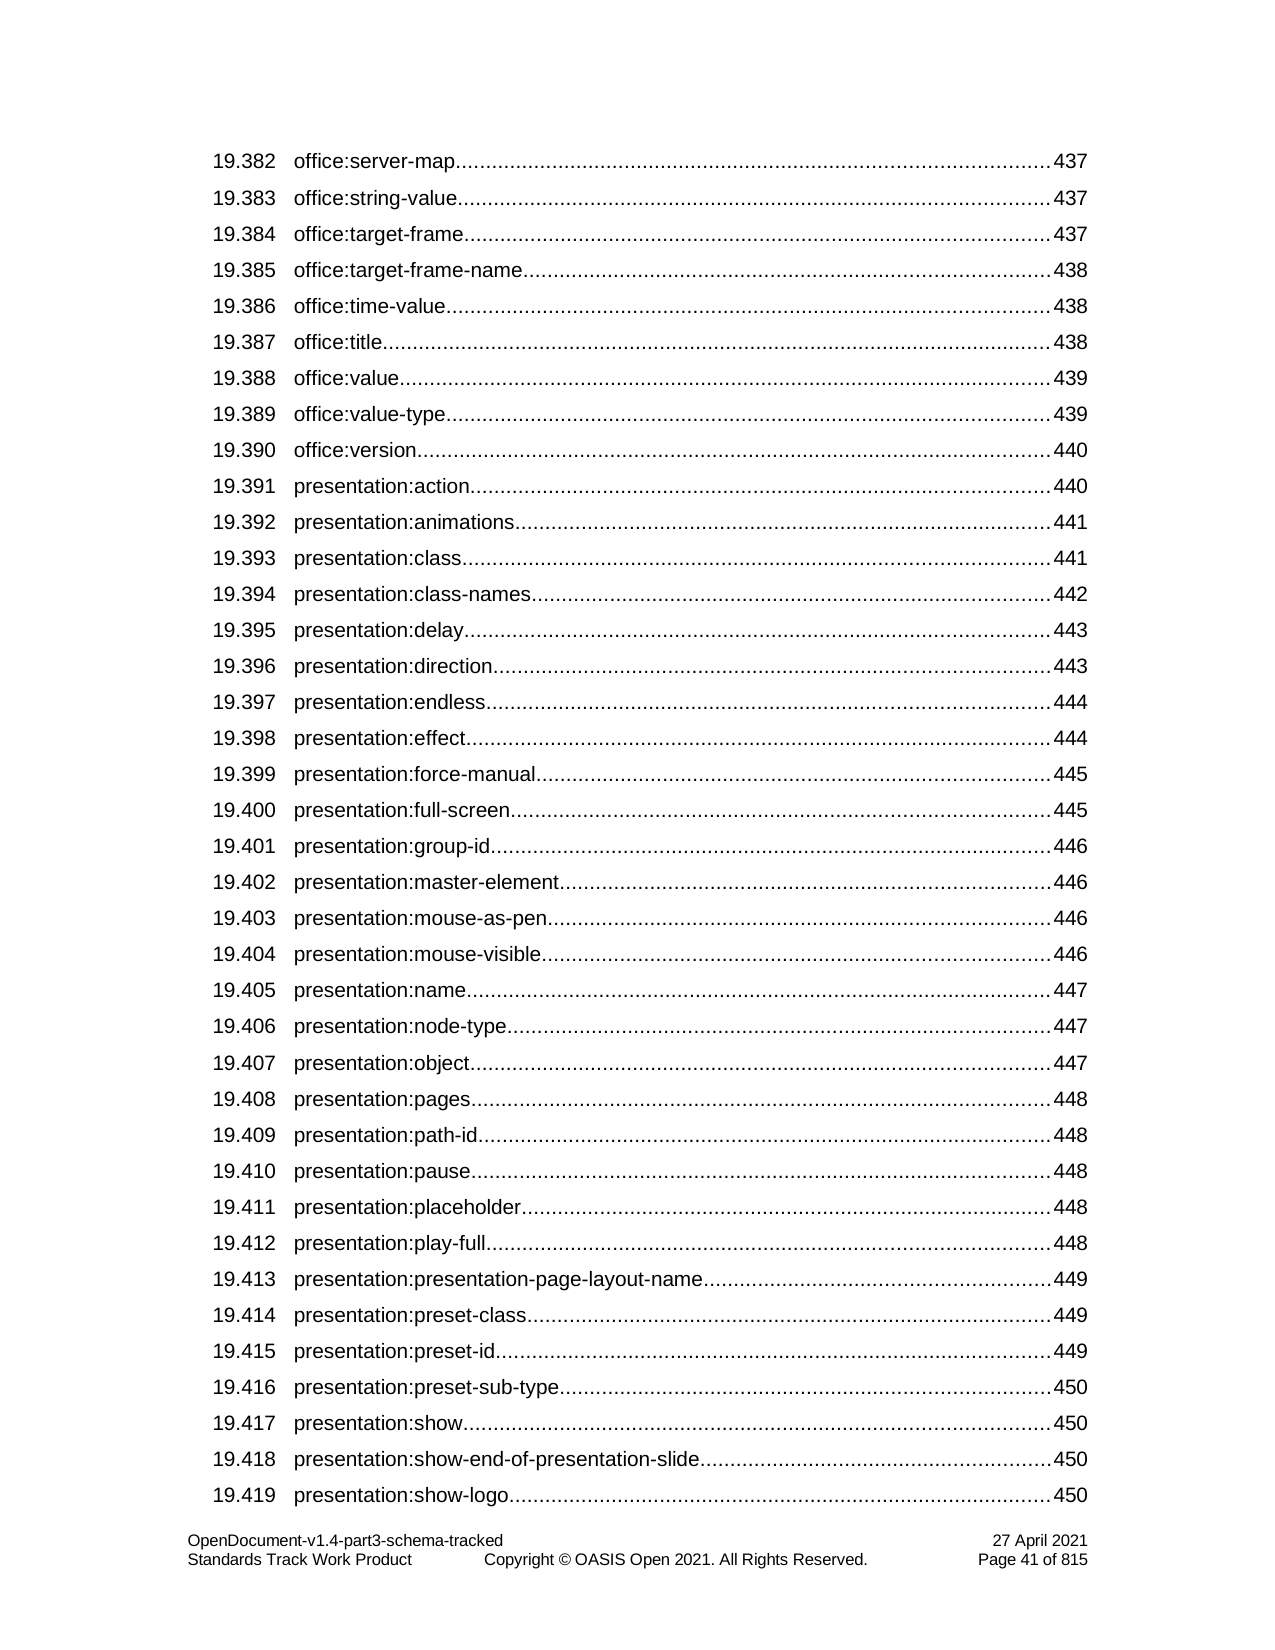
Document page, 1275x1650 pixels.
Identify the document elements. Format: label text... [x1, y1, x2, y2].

text 19.391 presentation:action 440 [212, 474, 1088, 498]
text 19.398 presentation:effect 444 [212, 727, 1088, 750]
text 19.404 presentation:mouse-visible 446 [212, 943, 1088, 966]
text 19.405 presentation:name 447 [212, 979, 1088, 1002]
text 19.393 presentation:class 441 [212, 546, 1088, 570]
text 19.388 office:value 439 [212, 366, 1088, 390]
text 19.384 office:target-frame 437 [212, 222, 1088, 246]
text 19.417 presentation:show 450 [212, 1411, 1088, 1435]
text 19.407 presentation:object 447 [212, 1051, 1088, 1074]
text 19.412 presentation:play-full 448 [212, 1231, 1088, 1255]
text 19.418 presentation:show-end-of-presentation-slide 450 [212, 1447, 1088, 1471]
text 19.406 presentation:node-type 447 [212, 1015, 1088, 1038]
text 19.409 presentation:path-id 448 [212, 1123, 1088, 1147]
text 19.400 presentation:full-screen 445 [212, 799, 1088, 822]
text 19.395 presentation:delay 443 [212, 618, 1088, 642]
text 19.385 office:target-frame-name 438 [212, 258, 1088, 282]
text 19.416 presentation:preset-sub-type 450 [212, 1375, 1088, 1399]
text 19.382 office:server-map 437 [212, 150, 1088, 173]
text 19.397 presentation:endless 444 [212, 691, 1088, 714]
text 19.399 presentation:force-manual 445 [212, 763, 1088, 786]
text 19.390 office:version 440 [212, 438, 1088, 462]
text 19.386 office:time-value 438 [212, 294, 1088, 318]
text 19.392 presentation:animations 441 [212, 510, 1088, 534]
text 19.389 office:value-type 439 [212, 402, 1088, 426]
text 19.383 office:string-value 437 [212, 186, 1088, 209]
text 19.402 presentation:master-element 446 [212, 871, 1088, 894]
text 19.396 presentation:direction 443 [212, 654, 1088, 678]
text 19.411 presentation:placeholder 448 [212, 1195, 1088, 1219]
text 19.408 presentation:pages 448 [212, 1087, 1088, 1111]
text 19.387 office:title 438 [212, 330, 1088, 354]
text 19.415 presentation:preset-id 449 [212, 1339, 1088, 1363]
text 19.419 presentation:show-logo 450 [212, 1483, 1088, 1507]
text 19.414 presentation:preset-class 449 [212, 1303, 1088, 1327]
text 19.403 presentation:mouse-as-pen 446 [212, 907, 1088, 930]
text 19.413 presentation:presentation-page-layout-name 449 [212, 1267, 1088, 1291]
text 19.401 presentation:group-id 446 [212, 835, 1088, 858]
text 19.410 presentation:pause 448 [212, 1159, 1088, 1183]
text 19.394 presentation:class-names 442 [212, 582, 1088, 606]
